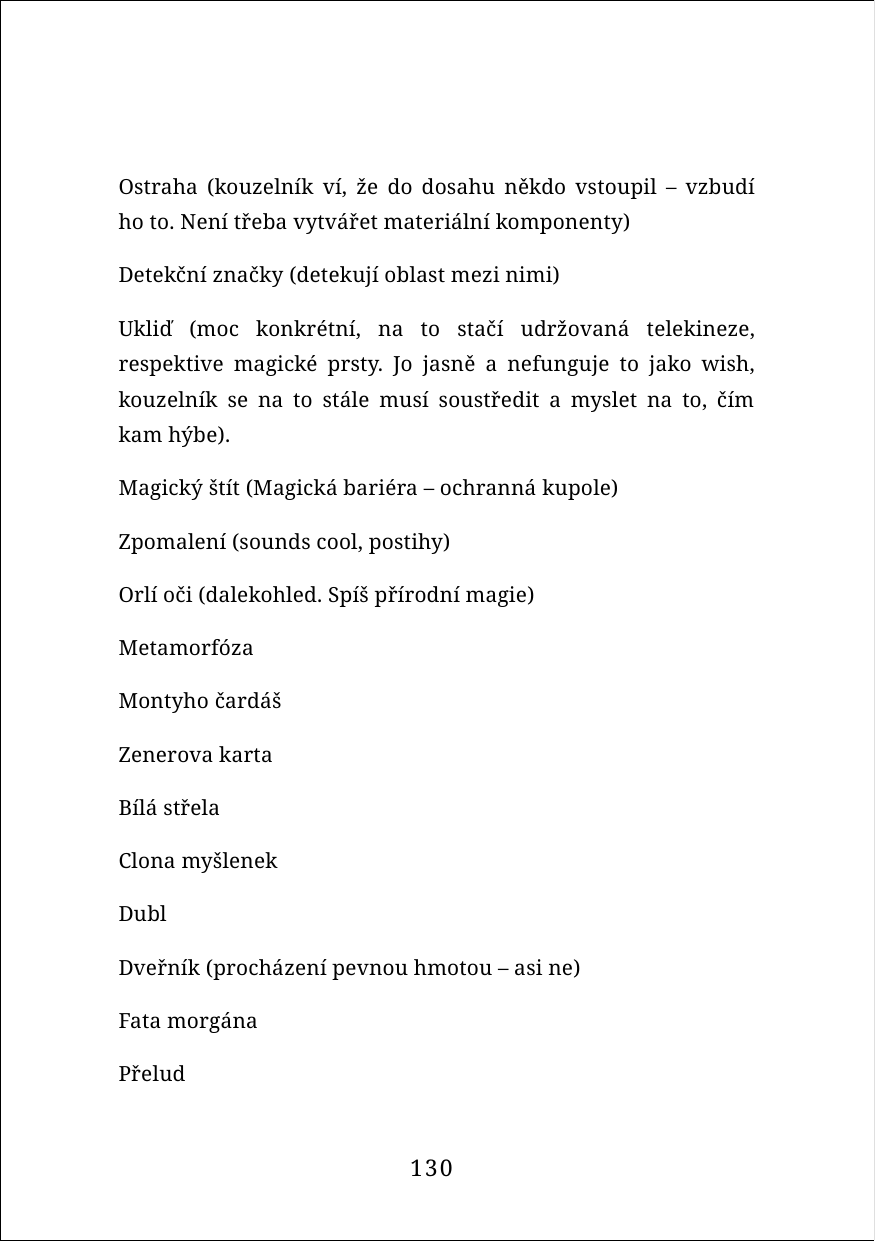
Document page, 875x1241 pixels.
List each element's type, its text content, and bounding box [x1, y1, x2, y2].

text Montyho čardáš [118, 686, 756, 715]
text Ukliď (moc konkrétní, na to stačí udržovaná telekineze, respektive magické prsty. Jo jasně a nefunguje to jako wish, kouzelník se na to stále musí soustředit a myslet na to, čím kam hýbe). [118, 314, 756, 449]
text Orlí oči (dalekohled. Spíš přírodní magie) [118, 580, 756, 608]
text Magický štít (Magická bariéra – ochranná kupole) [118, 473, 756, 502]
text Zpomalení (sounds cool, postihy) [118, 527, 756, 555]
text Detekční značky (detekují oblast mezi nimi) [118, 261, 756, 289]
text Clona myšlenek [118, 846, 756, 874]
text Přelud [118, 1059, 756, 1087]
text Dveřník (procházení pevnou hmotou – asi ne) [118, 953, 756, 981]
text Bílá střela [118, 793, 756, 821]
text Zenerova karta [118, 740, 756, 768]
text Metamorfóza [118, 633, 756, 662]
text Fata morgána [118, 1006, 756, 1034]
text Ostraha (kouzelník ví, že do dosahu někdo vstoupil – vzbudí ho to. Není třeba vytvářet materiální komponenty) [118, 172, 756, 236]
text Dubl [118, 899, 756, 928]
